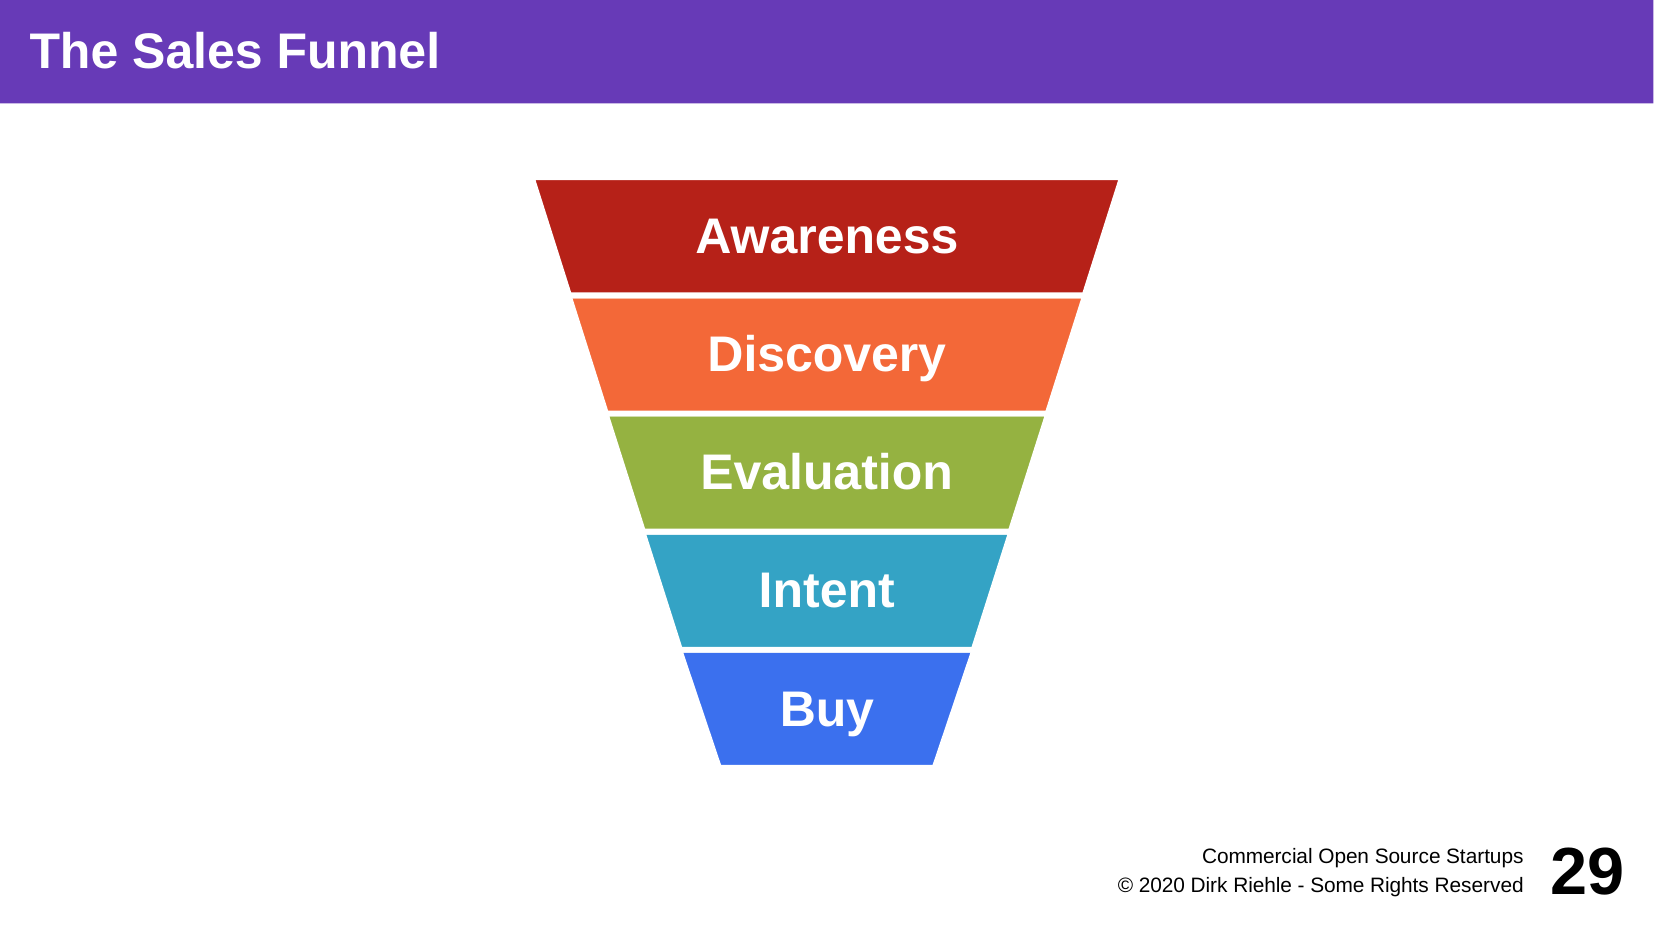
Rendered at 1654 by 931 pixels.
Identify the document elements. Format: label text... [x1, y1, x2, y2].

text_box Discovery [568, 295, 1086, 414]
text_box Awareness [531, 177, 1123, 296]
text_box Evaluation [605, 413, 1049, 532]
text_box Intent [642, 531, 1012, 650]
text_box Buy [679, 649, 975, 768]
title The Sales Funnel [0, 0, 1654, 104]
